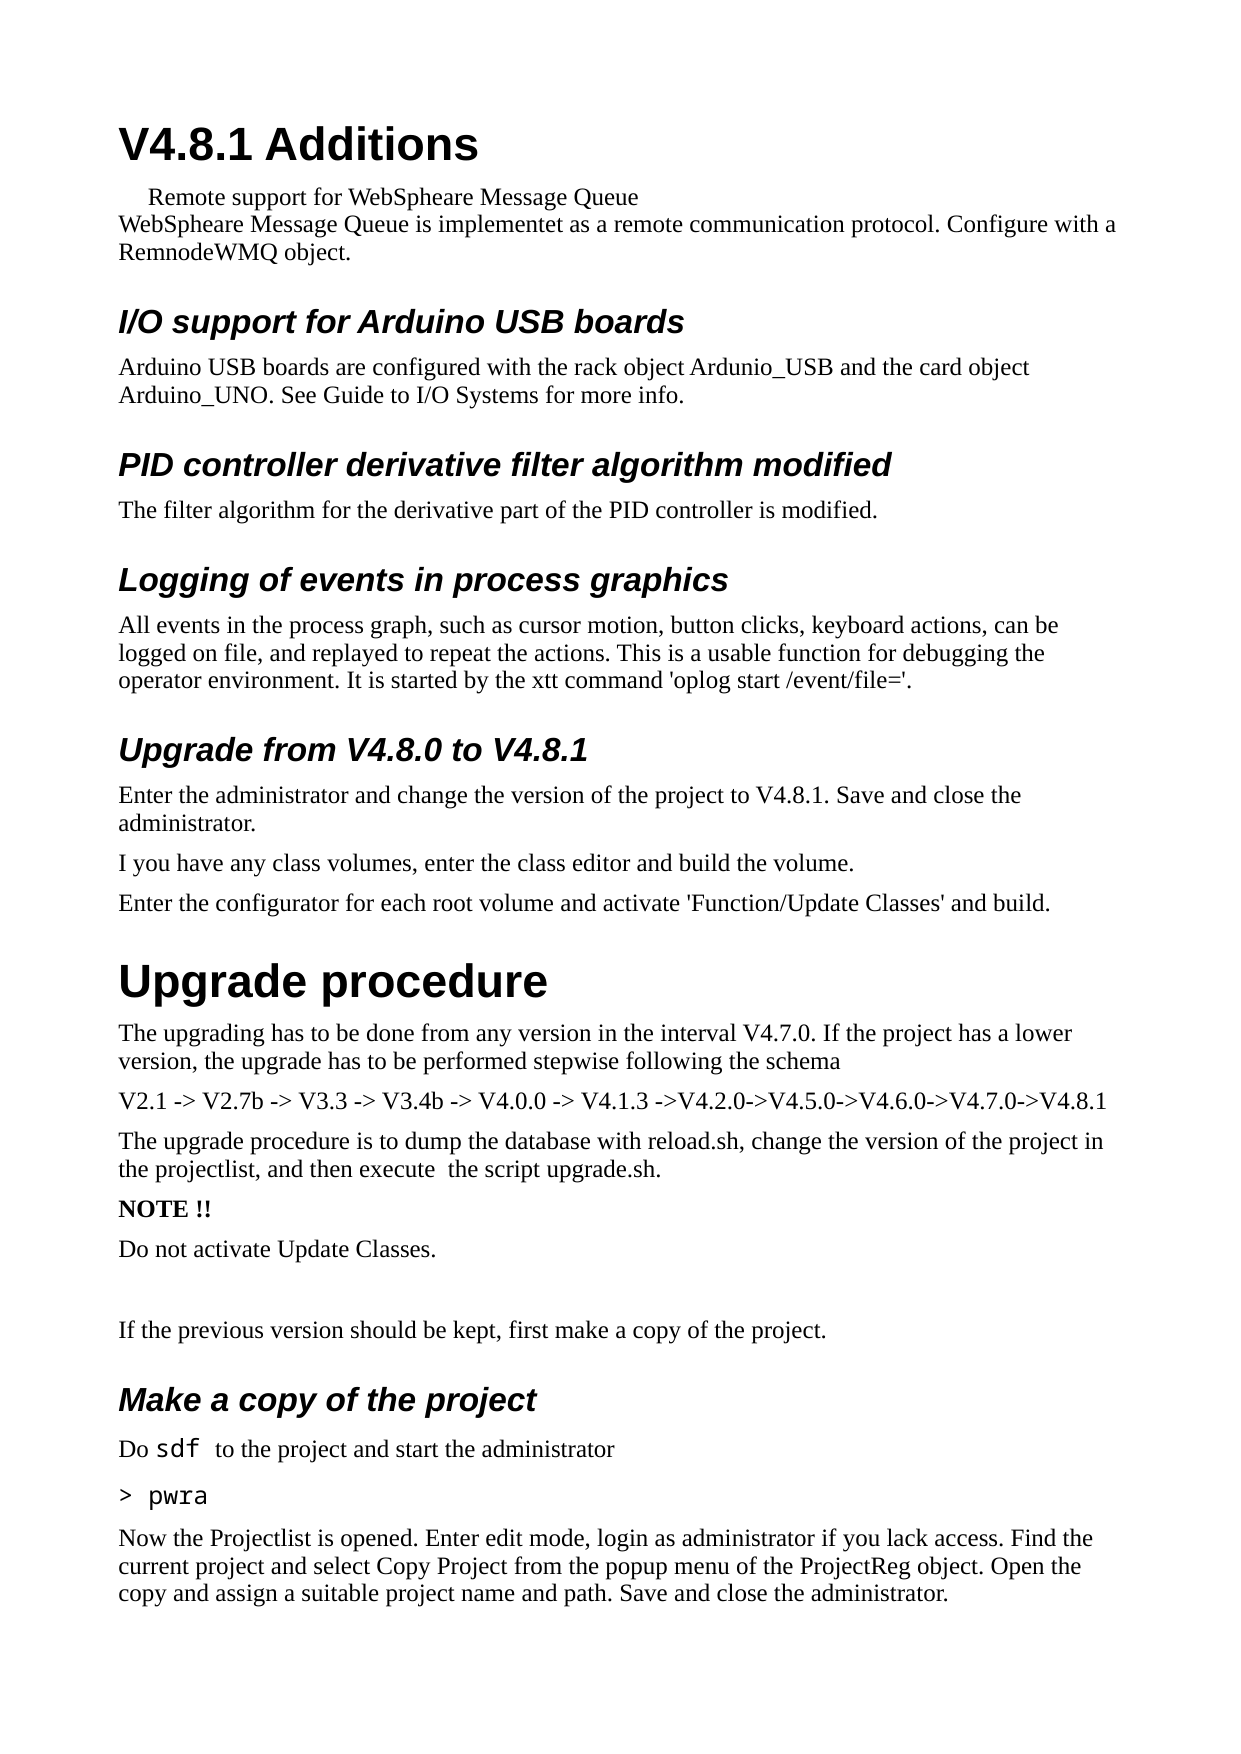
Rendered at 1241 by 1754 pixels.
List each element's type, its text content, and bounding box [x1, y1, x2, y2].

text All events in the process graph, such as cursor motion, button clicks, keyboard actions, can be logged on file, and replayed to repeat the actions. This is a usable function for debugging the operator environment. It is started by the xtt command 'oplog start /event/file='. [118, 611, 1122, 694]
subtitle Logging of events in process graphics [118, 561, 1122, 598]
text Do not activate Update Classes. [118, 1236, 1122, 1263]
text Enter the administrator and change the version of the project to V4.8.1. Save and close the administrator. [118, 781, 1122, 837]
subtitle PID controller derivative filter algorithm modified [118, 446, 1122, 483]
text The filter algorithm for the derivative part of the PID controller is modified. [118, 496, 1122, 524]
text > pwra [118, 1478, 1122, 1512]
text Now the Projectlist is opened. Enter edit mode, login as administrator if you lack access. Find the current project and select Copy Project from the popup menu of the ProjectReg object. Open the copy and assign a suitable project name and path. Save and close the administrator. [118, 1524, 1122, 1607]
subtitle I/O support for Arduino USB boards [118, 303, 1122, 341]
text The upgrade procedure is to dump the database with reload.sh, change the version of the project in the projectlist, and then execute the script upgrade.sh. [118, 1127, 1122, 1183]
text Enter the configurator for each root volume and activate 'Function/Update Classes' and build. [118, 889, 1122, 917]
text Do sdf to the project and start the administrator [118, 1431, 1122, 1465]
subtitle Upgrade from V4.8.0 to V4.8.1 [118, 732, 1122, 769]
text V2.1 -> V2.7b -> V3.3 -> V3.4b -> V4.0.0 -> V4.1.3 ->V4.2.0->V4.5.0->V4.6.0->V4.7.0->V4.8.1 [118, 1087, 1122, 1115]
text I you have any class volumes, enter the class editor and build the volume. [118, 849, 1122, 877]
text Remote support for WebSpheare Message Queue [148, 183, 1122, 211]
text WebSpheare Message Queue is implementet as a remote communication protocol. Configure with a RemnodeWMQ object. [118, 211, 1122, 266]
text The upgrading has to be done from any version in the interval V4.7.0. If the project has a lower version, the upgrade has to be performed stepwise following the schema [118, 1019, 1122, 1075]
subtitle Upgrade procedure [118, 955, 1122, 1007]
subtitle V4.8.1 Additions [118, 118, 1122, 170]
text Arduino USB boards are configured with the rack object Ardunio_USB and the card object Arduino_UNO. See Guide to I/O Systems for more info. [118, 353, 1122, 409]
subtitle Make a copy of the project [118, 1381, 1122, 1418]
text If the previous version should be kept, first make a copy of the project. [118, 1316, 1122, 1344]
text NOTE !! [118, 1195, 1122, 1223]
